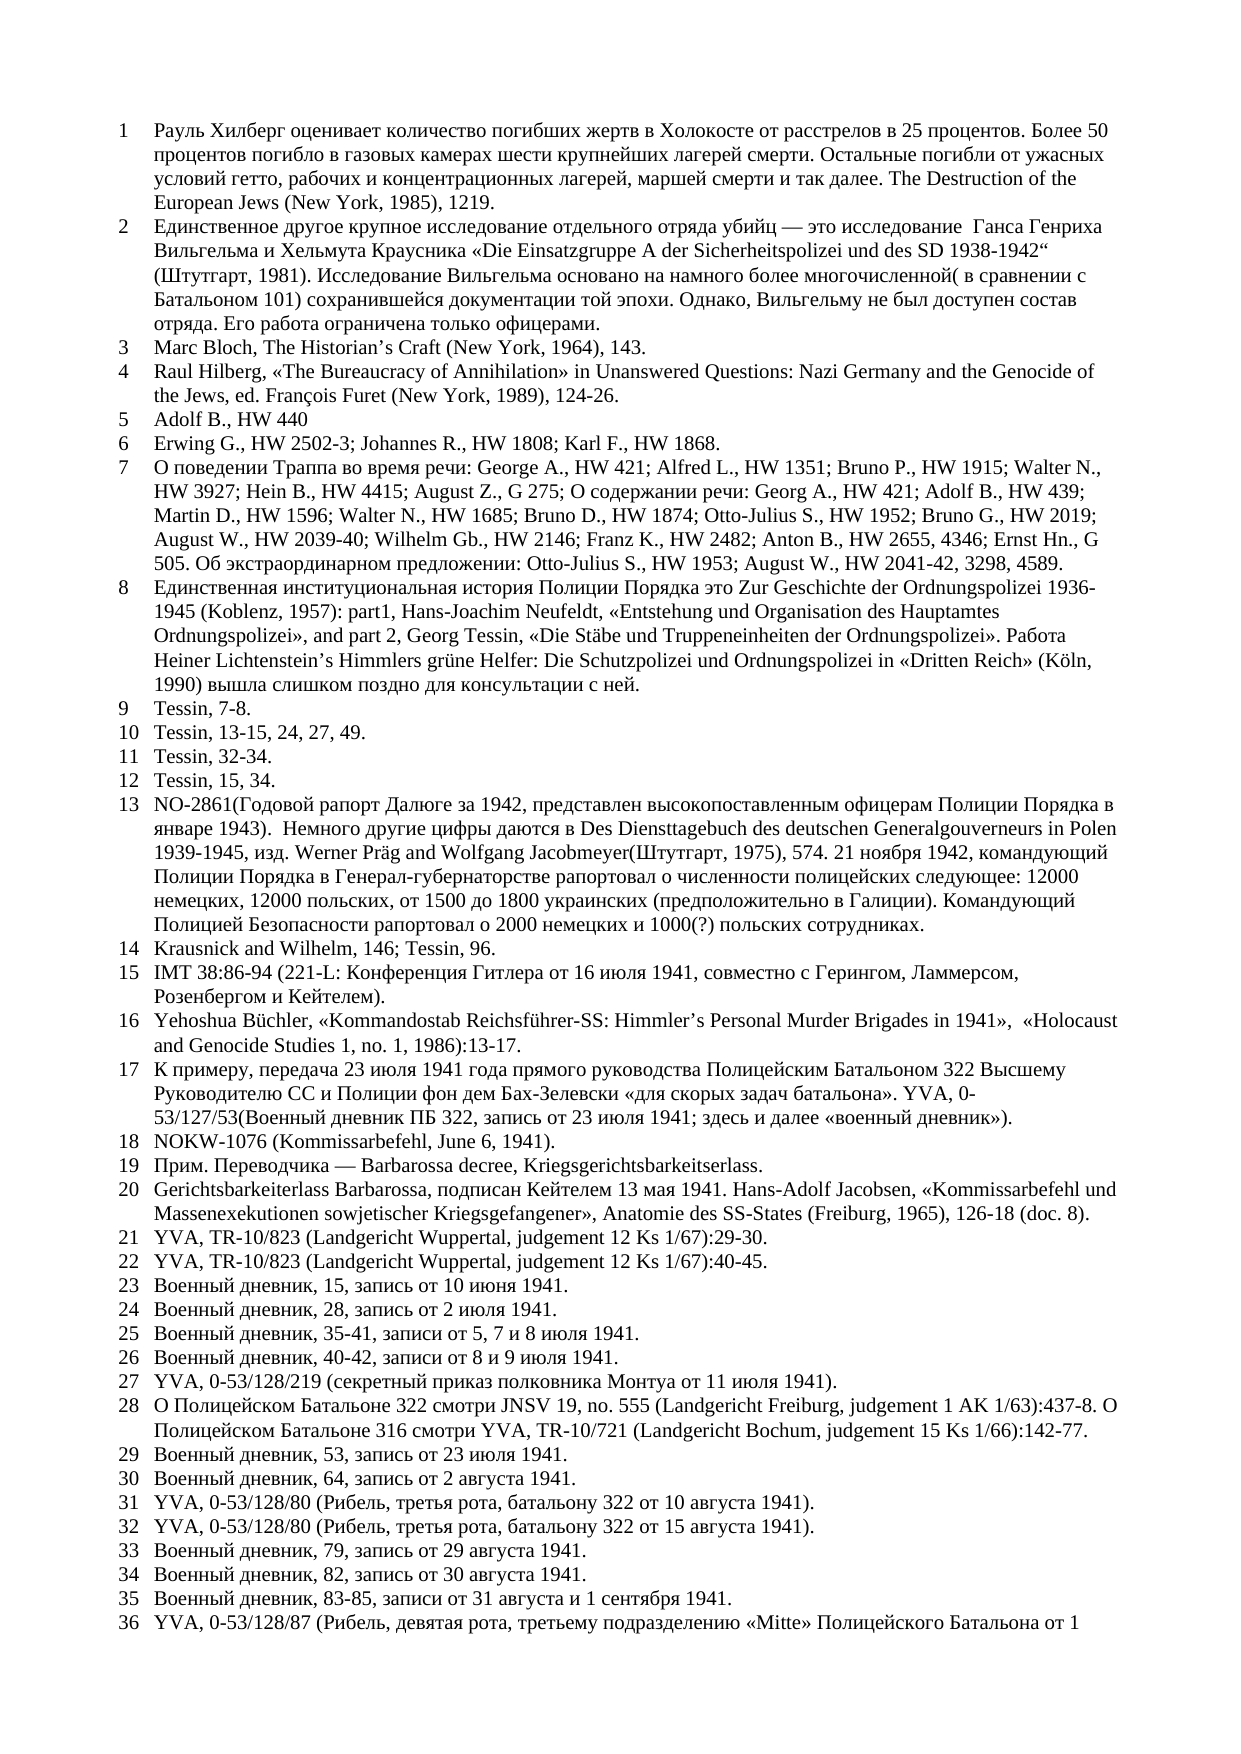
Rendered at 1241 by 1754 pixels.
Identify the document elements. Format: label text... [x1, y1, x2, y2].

text Военный дневник, 53, запись от 23 июля 1941. [118, 1442, 1122, 1466]
text YVA, 0-53/128/80 (Рибель, третья рота, батальону 322 от 15 августа 1941). [118, 1514, 1122, 1538]
text К примеру, передача 23 июля 1941 года прямого руководства Полицейским Батальоном 322 Высшему Руководителю СС и Полиции фон дем Бах-Зелевски «для скорых задач батальона». YVA, 0-53/127/53(Военный дневник ПБ 322, запись от 23 июля 1941; здесь и далее «военный дневник»). [118, 1057, 1122, 1129]
text Военный дневник, 28, запись от 2 июля 1941. [118, 1297, 1122, 1321]
text Yehoshua Büchler, «Kommandostab Reichsführer-SS: Himmler’s Personal Murder Brigades in 1941», «Holocaust and Genocide Studies 1, no. 1, 1986):13-17. [118, 1008, 1122, 1057]
text Tessin, 15, 34. [118, 768, 1122, 792]
text Tessin, 32-34. [118, 744, 1122, 768]
text Рауль Хилберг оценивает количество погибших жертв в Холокосте от расстрелов в 25 процентов. Более 50 процентов погибло в газовых камерах шести крупнейших лагерей смерти. Остальные погибли от ужасных условий гетто, рабочих и концентрационных лагерей, маршей смерти и так далее. The Destruction of the European Jews (New York, 1985), 1219. [118, 118, 1122, 214]
text Raul Hilberg, «The Bureaucracy of Annihilation» in Unanswered Questions: Nazi Germany and the Genocide of the Jews, ed. François Furet (New York, 1989), 124-26. [118, 359, 1122, 407]
text Военный дневник, 35-41, записи от 5, 7 и 8 июля 1941. [118, 1321, 1122, 1345]
text Marc Bloch, The Historian’s Craft (New York, 1964), 143. [118, 335, 1122, 359]
text Военный дневник, 40-42, записи от 8 и 9 июля 1941. [118, 1345, 1122, 1369]
text YVA, TR-10/823 (Landgericht Wuppertal, judgement 12 Ks 1/67):40-45. [118, 1249, 1122, 1273]
text IMT 38:86-94 (221-L: Конференция Гитлера от 16 июля 1941, совместно с Герингом, Ламмерсом, Розенбергом и Кейтелем). [118, 960, 1122, 1008]
text Tessin, 13-15, 24, 27, 49. [118, 720, 1122, 744]
text YVA, 0-53/128/219 (секретный приказ полковника Монтуа от 11 июля 1941). [118, 1369, 1122, 1393]
text Прим. Переводчика — Barbarossa decree, Kriegsgerichtsbarkeitserlass. [118, 1153, 1122, 1177]
text Единственная институциональная история Полиции Порядка это Zur Geschichte der Ordnungspolizei 1936-1945 (Koblenz, 1957): part1, Hans-Joachim Neufeldt, «Entstehung und Organisation des Hauptamtes Ordnungspolizei», and part 2, Georg Tessin, «Die Stäbe und Truppeneinheiten der Ordnungspolizei». Работа Heiner Lichtenstein’s Himmlers grüne Helfer: Die Schutzpolizei und Ordnungspolizei in «Dritten Reich» (Köln, 1990) вышла слишком поздно для консультации с ней. [118, 575, 1122, 696]
text NO-2861(Годовой рапорт Далюге за 1942, представлен высокопоставленным офицерам Полиции Порядка в январе 1943). Немного другие цифры даются в Des Diensttagebuch des deutschen Generalgouverneurs in Polen 1939-1945, изд. Werner Präg and Wolfgang Jacobmeyer(Штутгарт, 1975), 574. 21 ноября 1942, командующий Полиции Порядка в Генерал-губернаторстве рапортовал о численности полицейских следующее: 12000 немецких, 12000 польских, от 1500 до 1800 украинских (предположительно в Галиции). Командующий Полицией Безопасности рапортовал о 2000 немецких и 1000(?) польских сотрудниках. [118, 792, 1122, 936]
text NOKW-1076 (Kommissarbefehl, June 6, 1941). [118, 1129, 1122, 1153]
text Военный дневник, 79, запись от 29 августа 1941. [118, 1538, 1122, 1562]
text Erwing G., HW 2502-3; Johannes R., HW 1808; Karl F., HW 1868. [118, 431, 1122, 455]
text О поведении Траппа во время речи: George A., HW 421; Alfred L., HW 1351; Bruno P., HW 1915; Walter N., HW 3927; Hein B., HW 4415; August Z., G 275; О содержании речи: Georg A., HW 421; Adolf B., HW 439; Martin D., HW 1596; Walter N., HW 1685; Bruno D., HW 1874; Otto-Julius S., HW 1952; Bruno G., HW 2019; August W., HW 2039-40; Wilhelm Gb., HW 2146; Franz K., HW 2482; Anton B., HW 2655, 4346; Ernst Hn., G 505. Об экстраординарном предложении: Otto-Julius S., HW 1953; August W., HW 2041-42, 3298, 4589. [118, 455, 1122, 575]
text Единственное другое крупное исследование отдельного отряда убийц — это исследование Ганса Генриха Вильгельма и Хельмута Краусника «Die Einsatzgruppe A der Sicherheitspolizei und des SD 1938-1942“ (Штутгарт, 1981). Исследование Вильгельма основано на намного более многочисленной( в сравнении с Батальоном 101) сохранившейся документации той эпохи. Однако, Вильгельму не был доступен состав отряда. Его работа ограничена только офицерами. [118, 214, 1122, 335]
text Tessin, 7-8. [118, 696, 1122, 720]
text Военный дневник, 64, запись от 2 августа 1941. [118, 1466, 1122, 1490]
text Krausnick and Wilhelm, 146; Tessin, 96. [118, 936, 1122, 960]
text Военный дневник, 83-85, записи от 31 августа и 1 сентября 1941. [118, 1586, 1122, 1610]
text YVA, 0-53/128/80 (Рибель, третья рота, батальону 322 от 10 августа 1941). [118, 1490, 1122, 1514]
text О Полицейском Батальоне 322 смотри JNSV 19, no. 555 (Landgericht Freiburg, judgement 1 AK 1/63):437-8. О Полицейском Батальоне 316 смотри YVA, TR-10/721 (Landgericht Bochum, judgement 15 Ks 1/66):142-77. [118, 1393, 1122, 1442]
text YVA, TR-10/823 (Landgericht Wuppertal, judgement 12 Ks 1/67):29-30. [118, 1225, 1122, 1249]
text Военный дневник, 82, запись от 30 августа 1941. [118, 1562, 1122, 1586]
text YVA, 0-53/128/87 (Рибель, девятая рота, третьему подразделению «Mitte» Полицейского Батальона от 1 [118, 1610, 1122, 1634]
text Gerichtsbarkeiterlass Barbarossa, подписан Кейтелем 13 мая 1941. Hans-Adolf Jacobsen, «Kommissarbefehl und Massenexekutionen sowjetischer Kriegsgefangener», Anatomie des SS-States (Freiburg, 1965), 126-18 (doc. 8). [118, 1177, 1122, 1225]
text Adolf B., HW 440 [118, 407, 1122, 431]
text Военный дневник, 15, запись от 10 июня 1941. [118, 1273, 1122, 1297]
